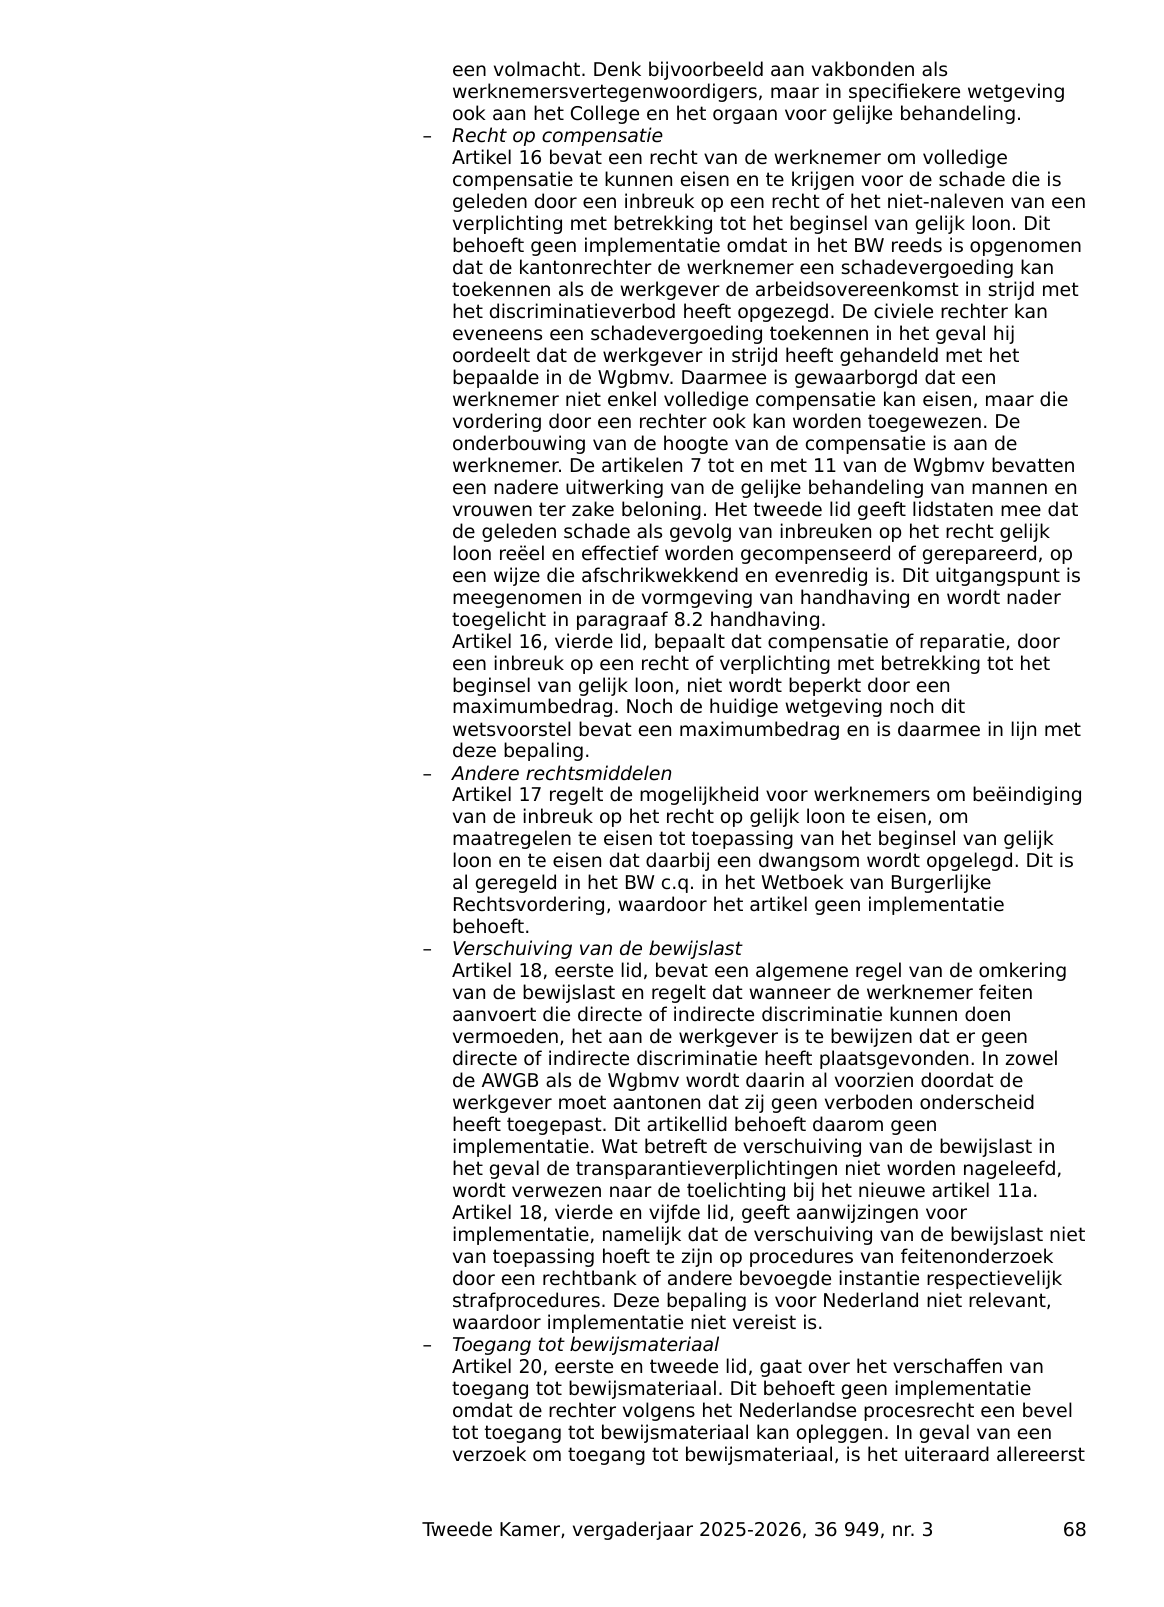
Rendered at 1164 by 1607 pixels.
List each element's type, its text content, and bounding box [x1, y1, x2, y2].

text Artikel 17 regelt de mogelijkheid voor werknemers om beëindiging van de inbreuk op het recht op gelijk loon te eisen, om maatregelen te eisen tot toepassing van het beginsel van gelijk loon en te eisen dat daarbij een dwangsom wordt opgelegd. Dit is al geregeld in het BW c.q. in het Wetboek van Burgerlijke Rechtsvordering, waardoor het artikel geen implementatie behoeft. [452, 784, 1087, 938]
text Artikel 16 bevat een recht van de werknemer om volledige compensatie te kunnen eisen en te krijgen voor de schade die is geleden door een inbreuk op een recht of het niet-naleven van een verplichting met betrekking tot het beginsel van gelijk loon. Dit behoeft geen implementatie omdat in het BW reeds is opgenomen dat de kantonrechter de werknemer een schadevergoeding kan toekennen als de werkgever de arbeidsovereenkomst in strijd met het discriminatieverbod heeft opgezegd. De civiele rechter kan eveneens een schadevergoeding toekennen in het geval hij oordeelt dat de werkgever in strijd heeft gehandeld met het bepaalde in de Wgbmv. Daarmee is gewaarborgd dat een werknemer niet enkel volledige compensatie kan eisen, maar die vordering door een rechter ook kan worden toegewezen. De onderbouwing van de hoogte van de compensatie is aan de werknemer. De artikelen 7 tot en met 11 van de Wgbmv bevatten een nadere uitwerking van de gelijke behandeling van mannen en vrouwen ter zake beloning. Het tweede lid geeft lidstaten mee dat de geleden schade als gevolg van inbreuken op het recht gelijk loon reëel en effectief worden gecompenseerd of gerepareerd, op een wijze die afschrikwekkend en evenredig is. Dit uitgangspunt is meegenomen in de vormgeving van handhaving en wordt nader toegelicht in paragraaf 8.2 handhaving. [452, 147, 1087, 631]
text een volmacht. Denk bijvoorbeeld aan vakbonden als werknemersvertegenwoordigers, maar in specifiekere wetgeving ook aan het College en het orgaan voor gelijke behandeling. [452, 59, 1087, 125]
text – Andere rechtsmiddelen [422, 762, 1087, 784]
text – Verschuiving van de bewijslast [422, 938, 1087, 960]
text Artikel 18, eerste lid, bevat een algemene regel van de omkering van de bewijslast en regelt dat wanneer de werknemer feiten aanvoert die directe of indirecte discriminatie kunnen doen vermoeden, het aan de werkgever is te bewijzen dat er geen directe of indirecte discriminatie heeft plaatsgevonden. In zowel de AWGB als de Wgbmv wordt daarin al voorzien doordat de werkgever moet aantonen dat zij geen verboden onderscheid heeft toegepast. Dit artikellid behoeft daarom geen implementatie. Wat betreft de verschuiving van de bewijslast in het geval de transparantieverplichtingen niet worden nageleefd, wordt verwezen naar de toelichting bij het nieuwe artikel 11a. [452, 960, 1087, 1202]
text Artikel 20, eerste en tweede lid, gaat over het verschaffen van toegang tot bewijsmateriaal. Dit behoeft geen implementatie omdat de rechter volgens het Nederlandse procesrecht een bevel tot toegang tot bewijsmateriaal kan opleggen. In geval van een verzoek om toegang tot bewijsmateriaal, is het uiteraard allereerst [452, 1356, 1087, 1466]
text – Recht op compensatie [422, 125, 1087, 147]
text – Toegang tot bewijsmateriaal [422, 1334, 1087, 1356]
text Artikel 18, vierde en vijfde lid, geeft aanwijzingen voor implementatie, namelijk dat de verschuiving van de bewijslast niet van toepassing hoeft te zijn op procedures van feitenonderzoek door een rechtbank of andere bevoegde instantie respectievelijk strafprocedures. Deze bepaling is voor Nederland niet relevant, waardoor implementatie niet vereist is. [452, 1202, 1087, 1334]
text Artikel 16, vierde lid, bepaalt dat compensatie of reparatie, door een inbreuk op een recht of verplichting met betrekking tot het beginsel van gelijk loon, niet wordt beperkt door een maximumbedrag. Noch de huidige wetgeving noch dit wetsvoorstel bevat een maximumbedrag en is daarmee in lijn met deze bepaling. [452, 631, 1087, 762]
